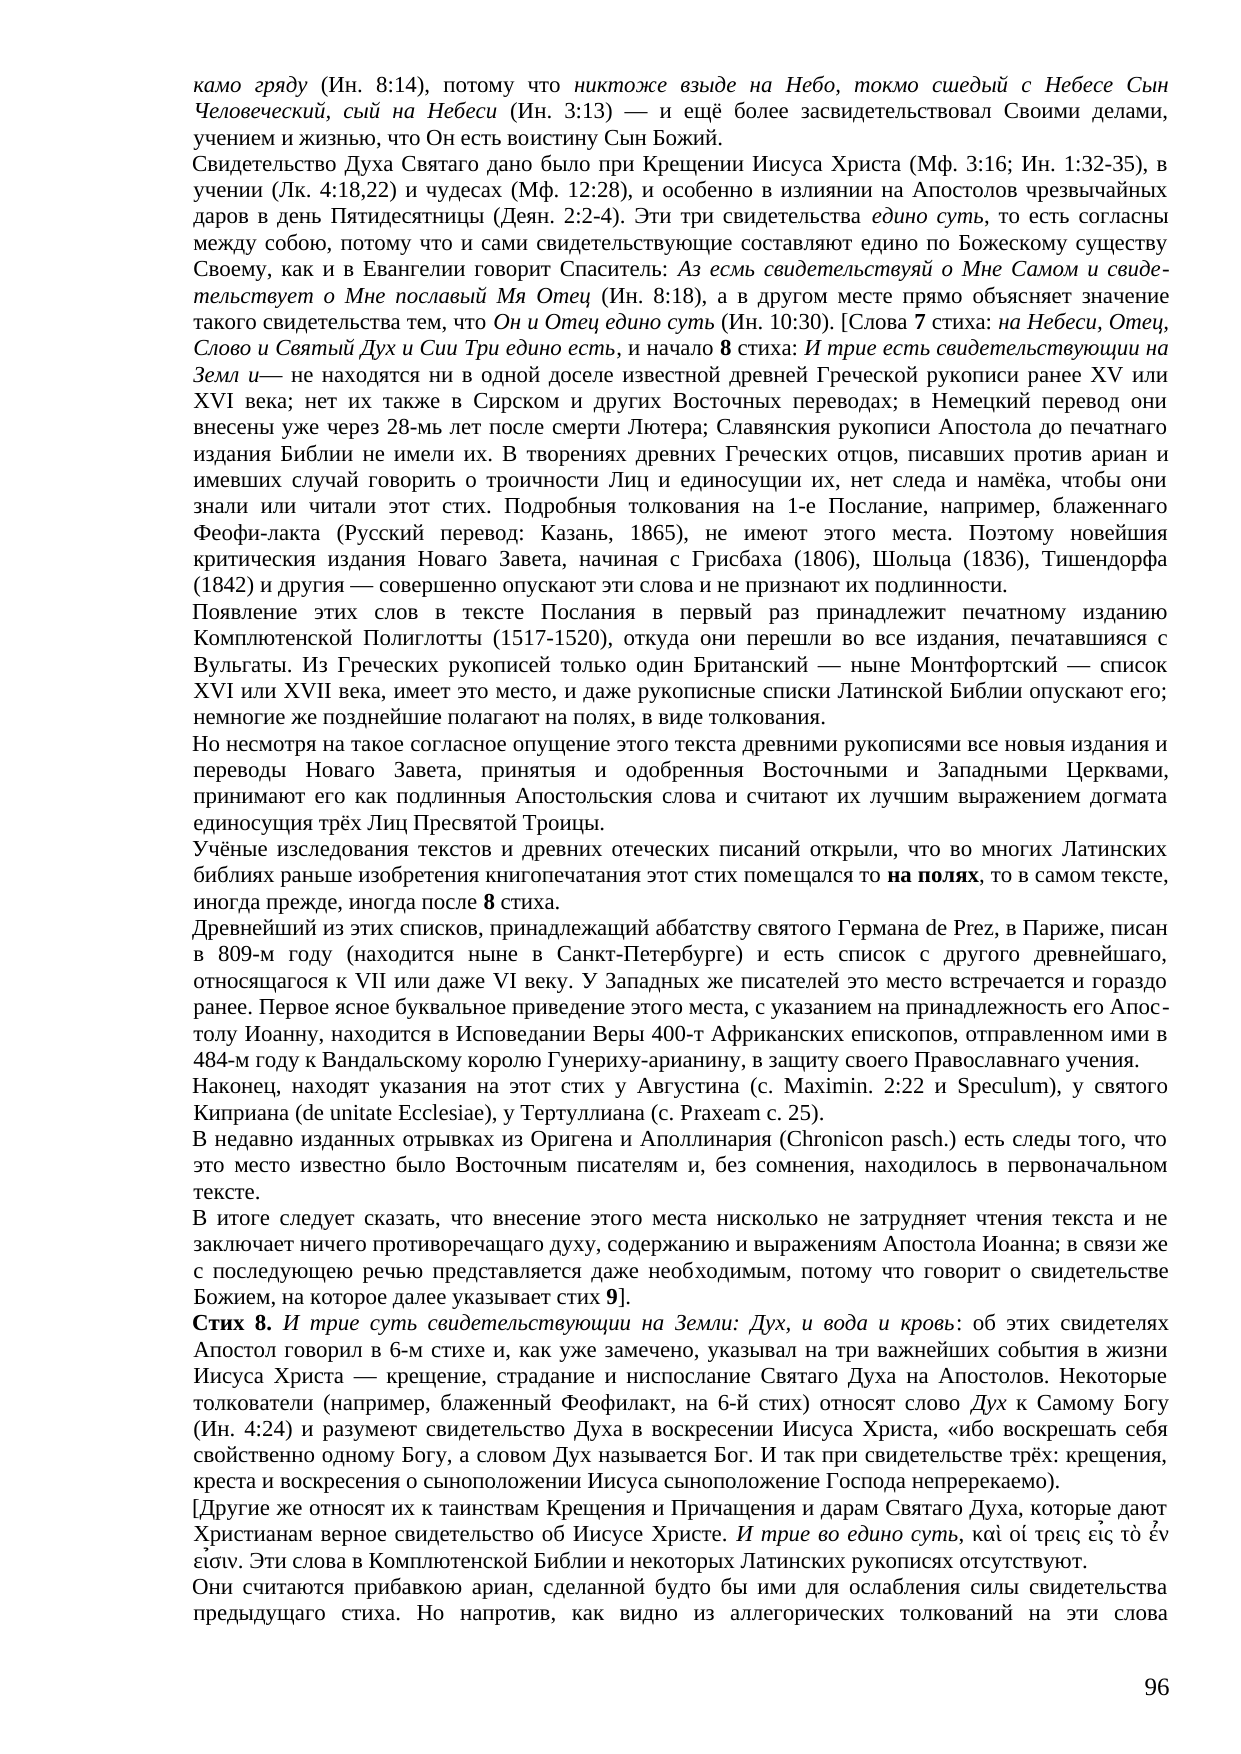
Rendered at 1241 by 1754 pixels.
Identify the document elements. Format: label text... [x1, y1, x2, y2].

text Учёные изследования текстов и древних отеческих писаний открыли, что во многих Латинских библиях раньше изобретения книгопечатания этот стих поме­щался то на полях, то в самом тексте, иногда прежде, иногда после 8 стиха. [192, 835, 1169, 914]
text Свидетельство Духа Святаго дано было при Крещении Иисуса Христа (Мф. 3:16; Ин. 1:32-35), в учении (Лк. 4:18,22) и чудесах (Мф. 12:28), и особенно в излиянии на Апостолов чрезвычайных даров в день Пятидесятницы (Деян. 2:2-4). Эти три свидетельства едино суть, то есть согласны между собою, потому что и сами свидетельствующие составляют едино по Божескому существу Своему, как и в Евангелии говорит Спаситель: Аз есмь свидетельствуяй о Мне Самом и свиде­тельствует о Мне пославый Мя Отец (Ин. 8:18), а в другом месте прямо объяс­няет значение такого свидетельства тем, что Он и Отец едино суть (Ин. 10:30). [Слова 7 стиха: на Небеси, Отец, Слово и Святый Дух и Сии Три едино есть, и начало 8 стиха: И трие есть свидетельствующии на Земл и— не находятся ни в одной доселе известной древней Греческой рукописи ранее XV или XVI века; нет их также в Сирском и других Восточных переводах; в Немецкий перевод они внесены уже через 28-мь лет после смерти Лютера; Славянския рукописи Апостола до печатнаго издания Библии не имели их. В творениях древних Гречес­ких отцов, писавших против ариан и имевших случай говорить о троичности Лиц и единосущии их, нет следа и намёка, чтобы они знали или читали этот стих. Подробныя толкования на 1-е Послание, например, блаженнаго Феофи-лакта (Русский перевод: Казань, 1865), не имеют этого места. Поэтому новейшия критическия издания Новаго Завета, начиная с Грисбаха (1806), Шольца (1836), Тишендорфа (1842) и другия — совершенно опускают эти слова и не признают их подлинности. [192, 150, 1169, 598]
text Они считаются прибавкою ариан, сделанной будто бы ими для ослабления силы свидетельства предыдущаго стиха. Но напротив, как видно из аллегорических толкований на эти слова [192, 1573, 1169, 1626]
text В итоге следует сказать, что внесение этого места нисколько не затрудняет чтения текста и не заключает ничего противоречащаго духу, содержанию и выражениям Апостола Иоанна; в связи же с последующею речью представляется даже необ­ходимым, потому что говорит о свидетельстве Божием, на которое далее указы­вает стих 9]. [192, 1204, 1169, 1309]
text Появление этих слов в тексте Послания в первый раз принадлежит печатному изданию Комплютенской Полиглотты (1517-1520), откуда они перешли во все издания, печатавшияся с Вульгаты. Из Греческих рукописей только один Британский — ныне Монтфортский — список XVI или XVII века, имеет это место, и даже рукописные списки Латинской Библии опускают его; немногие же позднейшие полагают на полях, в виде толкования. [192, 598, 1169, 730]
text Но несмотря на такое согласное опущение этого текста древними рукописями все новыя издания и переводы Новаго Завета, принятыя и одобренныя Восточ­ными и Западными Церквами, принимают его как подлинныя Апостольския слова и считают их лучшим выражением догмата единосущия трёх Лиц Пресвя­той Троицы. [192, 730, 1169, 835]
text Стих 8. И трие суть свидетельствующии на Земли: Дух, и вода и кровь: об этих свидетелях Апостол говорил в 6-м стихе и, как уже замечено, указывал на три важнейших события в жизни Иисуса Христа — крещение, страдание и ниспослание Святаго Духа на Апостолов. Некоторые толкователи (например, блаженный Феофилакт, на 6-й стих) относят слово Дух к Самому Богу (Ин. 4:24) и разуме­ют свидетельство Духа в воскресении Иисуса Христа, «ибо воскрешать себя свой­ственно одному Богу, а словом Дух называется Бог. И так при свидетельстве трёх: крещения, креста и воскресения о сыноположении Иисуса сыноположение Господа непререкаемо). [192, 1309, 1169, 1494]
text Древнейший из этих списков, принадлежащий аббатству святого Германа de Prez, в Париже, писан в 809-м году (находится ныне в Санкт-Петербурге) и есть список с другого древнейшаго, относящагося к VII или даже VI веку. У Западных же писателей это место встречается и гораздо ранее. Первое ясное буквальное приведение этого места, с указанием на принадлежность его Апос­толу Иоанну, находится в Исповедании Веры 400-т Африканских епископов, отправленном ими в 484-м году к Вандальскому королю Гунериху-арианину, в защиту своего Православнаго учения. [192, 914, 1169, 1072]
text В недавно изданных отрывках из Оригена и Аполлинария (Chronicon pasch.) есть следы того, что это место известно было Восточным писателям и, без сомнения, находилось в первоначальном тексте. [192, 1125, 1169, 1204]
text камо гряду (Ин. 8:14), потому что никтоже взыде на Небо, токмо сшедый с Небесе Сын Человеческий, сый на Небеси (Ин. 3:13) — и ещё более засвидетельствовал Своими делами, учением и жизнью, что Он есть во­истину Сын Божий. [192, 71, 1169, 150]
text [Другие же относят их к таинствам Крещения и Причащения и дарам Святаго Духа, которые дают Христианам верное свидетельство об Иисусе Христе. И трие во едино суть, καὶ οί τρεις ει̉ς τὸ έ̉ν ει̉σιν. Эти слова в Комплютенской Библии и некоторых Латинских рукописях отсутствуют. [192, 1494, 1169, 1573]
text Наконец, находят указания на этот стих у Августина (с. Maximin. 2:22 и Speculum), у святого Киприана (de unitate Ecclesiae), y Тертуллиана (с. Рrахеаm с. 25). [192, 1072, 1169, 1125]
